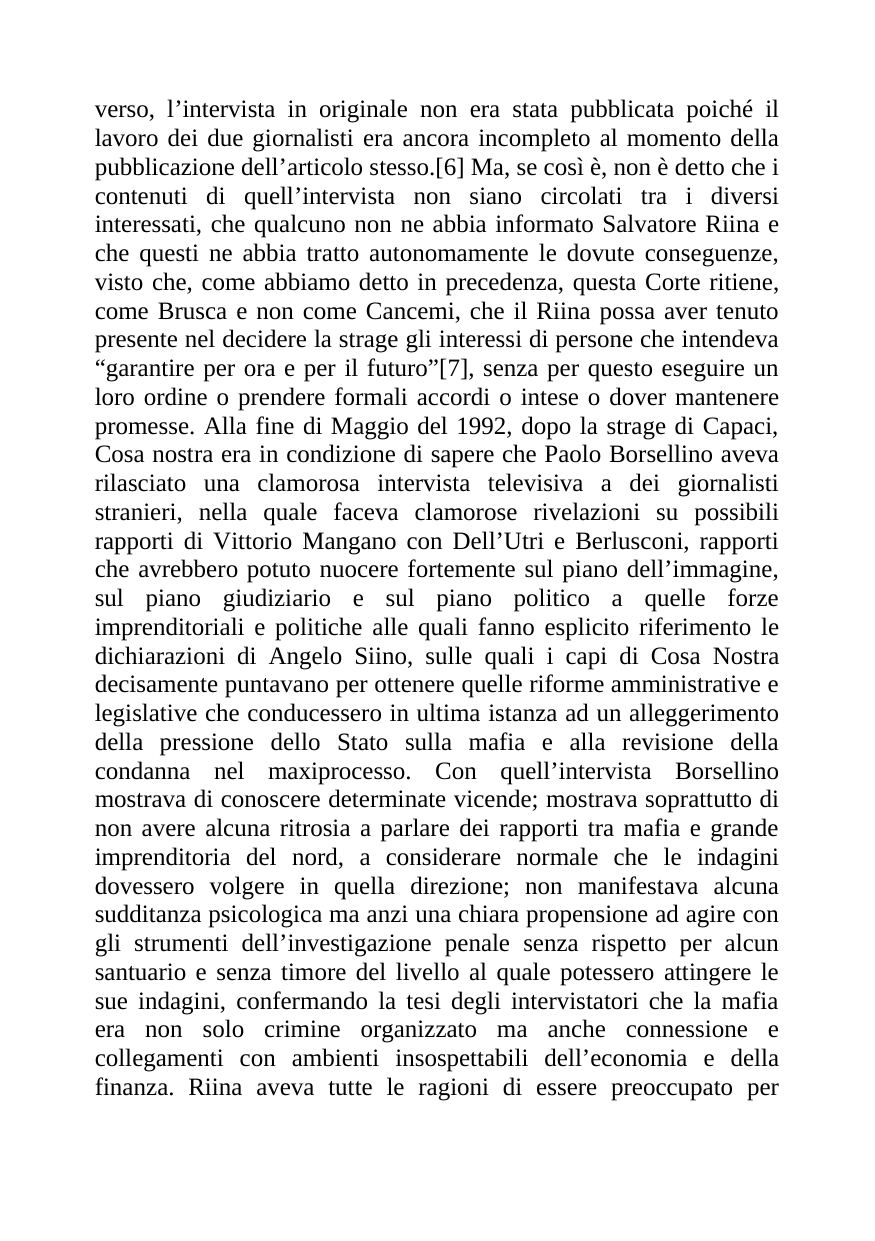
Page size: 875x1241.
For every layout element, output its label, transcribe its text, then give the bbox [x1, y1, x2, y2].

text verso, l’intervista in originale non era stata pubblicata poiché il lavoro dei due giornalisti era ancora incompleto al momento della pubblicazione dell’articolo stesso.[6] Ma, se così è, non è detto che i contenuti di quell’intervista non siano circolati tra i diversi interessati, che qualcuno non ne abbia informato Salvatore Riina e che questi ne abbia tratto autonomamente le dovute conseguenze, visto che, come abbiamo detto in precedenza, questa Corte ritiene, come Brusca e non come Cancemi, che il Riina possa aver tenuto presente nel decidere la strage gli interessi di persone che intendeva “garantire per ora e per il futuro”[7], senza per questo eseguire un loro ordine o prendere formali accordi o intese o dover mantenere promesse. Alla fine di Maggio del 1992, dopo la strage di Capaci, Cosa nostra era in condizione di sapere che Paolo Borsellino aveva rilasciato una clamorosa intervista televisiva a dei giornalisti stranieri, nella quale faceva clamorose rivelazioni su possibili rapporti di Vittorio Mangano con Dell’Utri e Berlusconi, rapporti che avrebbero potuto nuocere fortemente sul piano dell’immagine, sul piano giudiziario e sul piano politico a quelle forze imprenditoriali e politiche alle quali fanno esplicito riferimento le dichiarazioni di Angelo Siino, sulle quali i capi di Cosa Nostra decisamente puntavano per ottenere quelle riforme amministrative e legislative che conducessero in ultima istanza ad un alleggerimento della pressione dello Stato sulla mafia e alla revisione della condanna nel maxiprocesso. Con quell’intervista Borsellino mostrava di conoscere determinate vicende; mostrava soprattutto di non avere alcuna ritrosia a parlare dei rapporti tra mafia e grande imprenditoria del nord, a considerare normale che le indagini dovessero volgere in quella direzione; non manifestava alcuna sudditanza psicologica ma anzi una chiara propensione ad agire con gli strumenti dell’investigazione penale senza rispetto per alcun santuario e senza timore del livello al quale potessero attingere le sue indagini, confermando la tesi degli intervistatori che la mafia era non solo crimine organizzato ma anche connessione e collegamenti con ambienti insospettabili dell’economia e della finanza. Riina aveva tutte le ragioni di essere preoccupato per [94, 94, 779, 1101]
